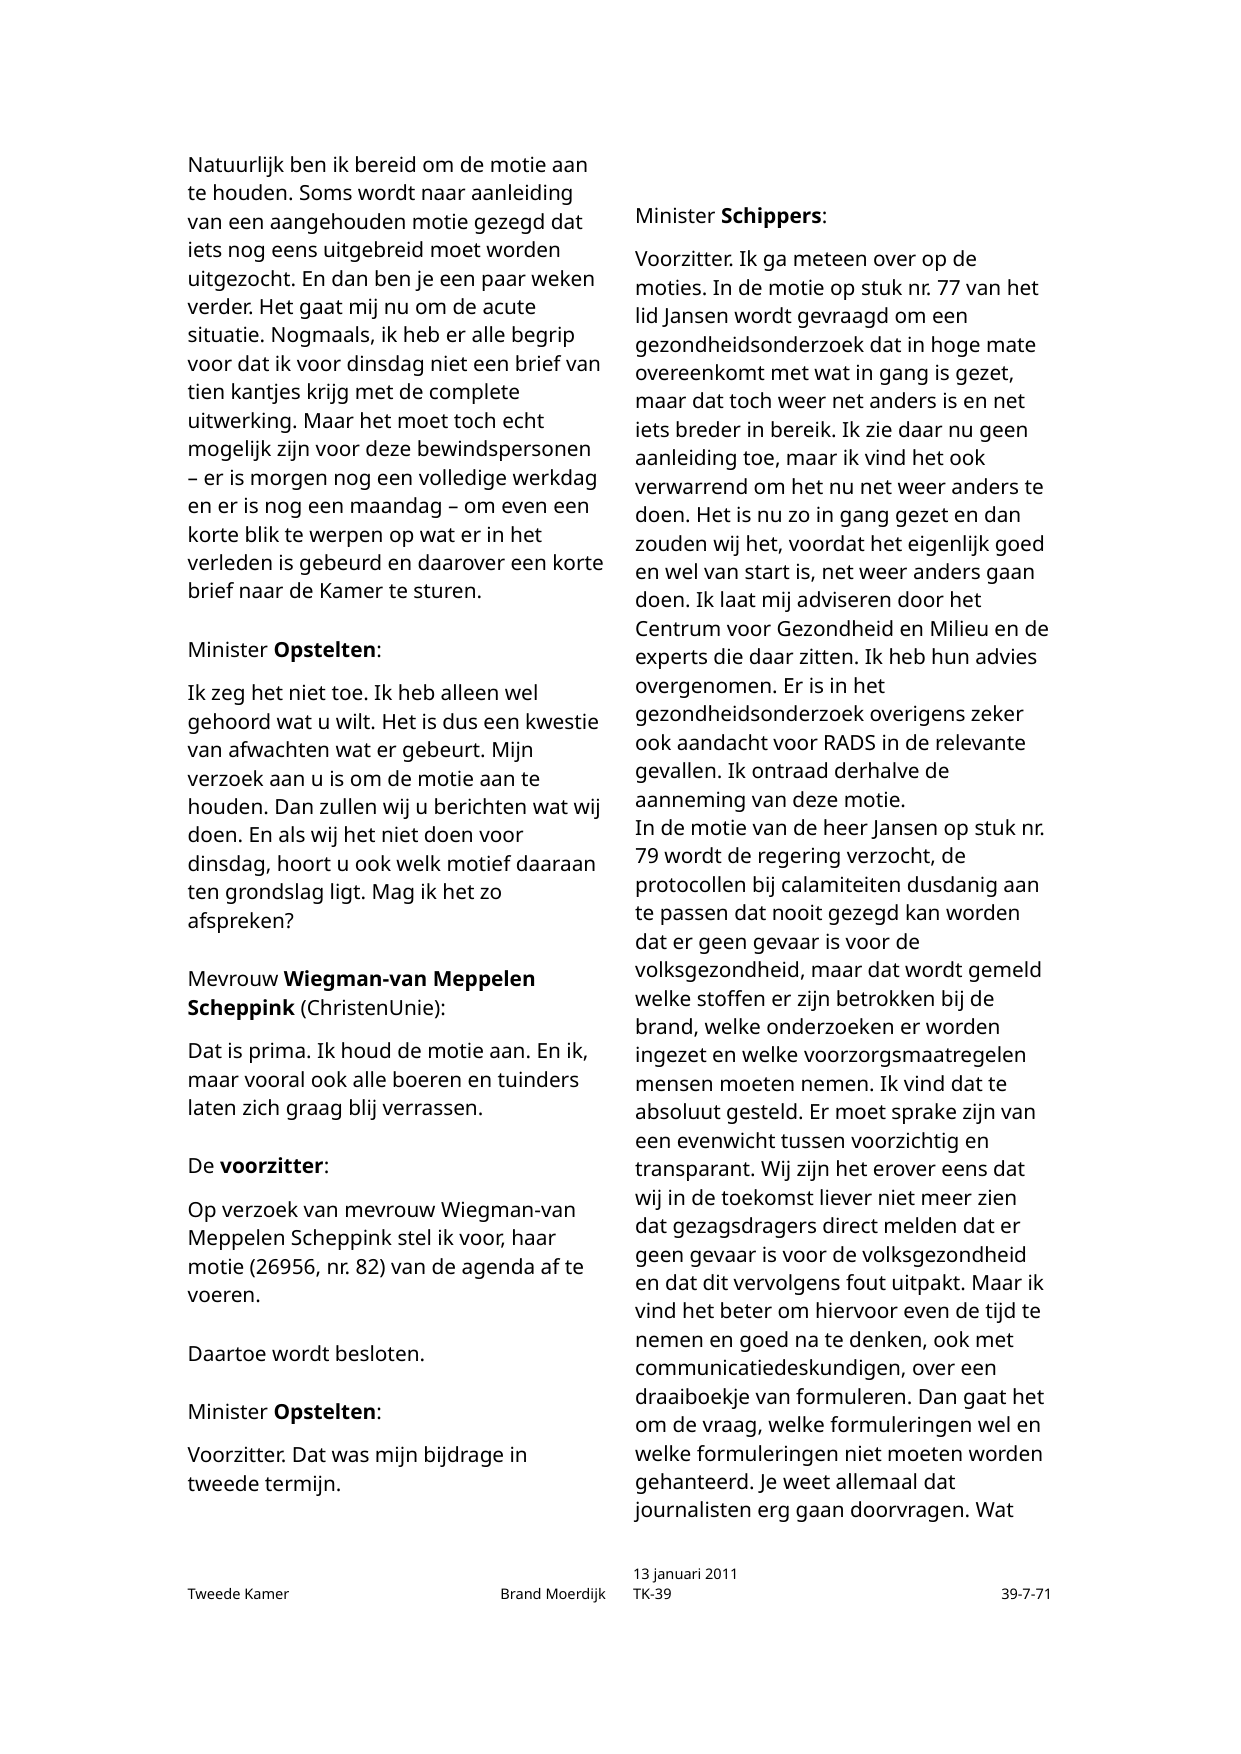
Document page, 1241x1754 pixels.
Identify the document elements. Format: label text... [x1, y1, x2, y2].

text  [635, 150, 1053, 178]
text Voorzitter. Dat was mijn bijdrage in tweede termijn. [187, 1441, 605, 1497]
text Minister Opstelten: [187, 1397, 605, 1426]
text In de motie van de heer Jansen op stuk nr. 79 wordt de regering verzocht, de protocollen bij calamiteiten dusdanig aan te passen dat nooit gezegd kan worden dat er geen gevaar is voor de volksgezondheid, maar dat wordt gemeld welke stoffen er zijn betrokken bij de brand, welke onderzoeken er worden ingezet en welke voorzorgsmaatregelen mensen moeten nemen. Ik vind dat te absoluut gesteld. Er moet sprake zijn van een evenwicht tussen voorzichtig en transparant. Wij zijn het erover eens dat wij in de toekomst liever niet meer zien dat gezagsdragers direct melden dat er geen gevaar is voor de volksgezondheid en dat dit vervolgens fout uitpakt. Maar ik vind het beter om hiervoor even de tijd te nemen en goed na te denken, ook met communicatiedeskundigen, over een draaiboekje van formuleren. Dan gaat het om de vraag, welke formuleringen wel en welke formuleringen niet moeten worden gehanteerd. Je weet allemaal dat journalisten erg gaan doorvragen. Wat [635, 813, 1053, 1524]
text Daartoe wordt besloten. [187, 1339, 605, 1367]
text Ik zeg het niet toe. Ik heb alleen wel gehoord wat u wilt. Het is dus een kwestie van afwachten wat er gebeurt. Mijn verzoek aan u is om de motie aan te houden. Dan zullen wij u berichten wat wij doen. En als wij het niet doen voor dinsdag, hoort u ook welk motief daaraan ten grondslag ligt. Mag ik het zo afspreken? [187, 678, 605, 934]
text De voorzitter: [187, 1152, 605, 1180]
text Minister Opstelten: [187, 635, 605, 663]
text Mevrouw Wiegman-van Meppelen Scheppink (ChristenUnie): [187, 964, 605, 1021]
text Minister Schippers: [635, 201, 1053, 229]
text Natuurlijk ben ik bereid om de motie aan te houden. Soms wordt naar aanleiding van een aangehouden motie gezegd dat iets nog eens uitgebreid moet worden uitgezocht. En dan ben je een paar weken verder. Het gaat mij nu om de acute situatie. Nogmaals, ik heb er alle begrip voor dat ik voor dinsdag niet een brief van tien kantjes krijg met de complete uitwerking. Maar het moet toch echt mogelijk zijn voor deze bewindspersonen – er is morgen nog een volledige werkdag en er is nog een maandag – om even een korte blik te werpen op wat er in het verleden is gebeurd en daarover een korte brief naar de Kamer te sturen. [187, 150, 605, 605]
text Op verzoek van mevrouw Wiegman-van Meppelen Scheppink stel ik voor, haar motie (26956, nr. 82) van de agenda af te voeren. [187, 1195, 605, 1309]
text Voorzitter. Ik ga meteen over op de moties. In de motie op stuk nr. 77 van het lid Jansen wordt gevraagd om een gezondheidsonderzoek dat in hoge mate overeenkomt met wat in gang is gezet, maar dat toch weer net anders is en net iets breder in bereik. Ik zie daar nu geen aanleiding toe, maar ik vind het ook verwarrend om het nu net weer anders te doen. Het is nu zo in gang gezet en dan zouden wij het, voordat het eigenlijk goed en wel van start is, net weer anders gaan doen. Ik laat mij adviseren door het Centrum voor Gezondheid en Milieu en de experts die daar zitten. Ik heb hun advies overgenomen. Er is in het gezondheidsonderzoek overigens zeker ook aandacht voor RADS in de relevante gevallen. Ik ontraad derhalve de aanneming van deze motie. [635, 244, 1053, 813]
text Dat is prima. Ik houd de motie aan. En ik, maar vooral ook alle boeren en tuinders laten zich graag blij verrassen. [187, 1036, 605, 1122]
